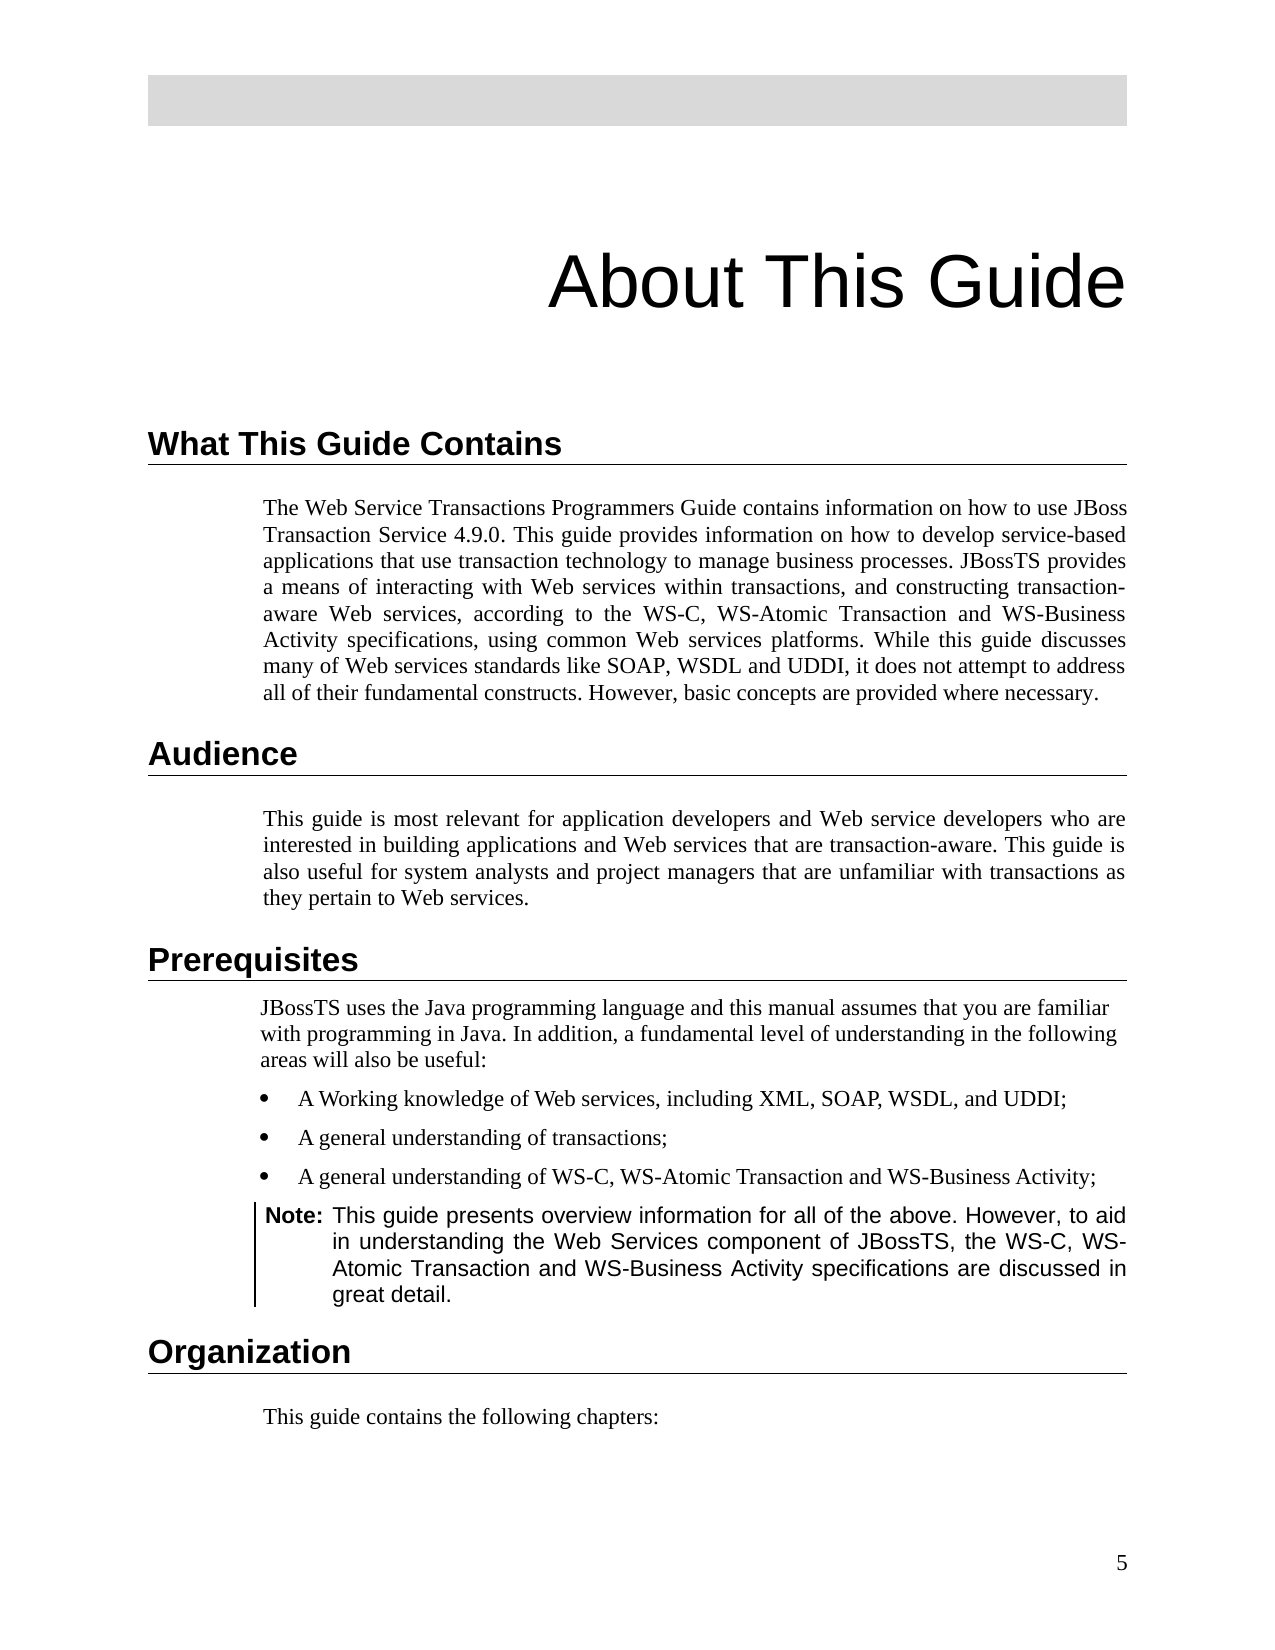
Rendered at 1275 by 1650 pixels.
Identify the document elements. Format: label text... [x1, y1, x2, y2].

text JBossTS uses the Java programming language and this manual assumes that you are familiar with programming in Java. In addition, a fundamental level of understanding in the following areas will also be useful: [260, 994, 1127, 1073]
list This guide presents overview information for all of the above. However, to aid in understanding the Web Services component of JBossTS, the WS-C, WS-Atomic Transaction and WS-Business Activity specifications are discussed in great detail. [256, 1202, 1127, 1307]
text The Web Service Transactions Programmers Guide contains information on how to use JBoss Transaction Service 4.8.0. This guide provides information on how to develop service-based applications that use transaction technology to manage business processes. JBossTS provides a means of interacting with Web services within transactions, and constructing transaction-aware Web services, according to the WS-C, WS-Atomic Transaction and WS-Business Activity specifications, using common Web services platforms. While this guide discusses many of Web services standards like SOAP, WSDL and UDDI, it does not attempt to address all of their fundamental constructs. However, basic concepts are provided where necessary. [263, 494, 1127, 705]
text This guide contains the following chapters: [263, 1403, 1127, 1429]
subtitle Prerequisites [148, 939, 1127, 980]
subtitle Organization [148, 1332, 1127, 1373]
text This guide is most relevant for application developers and Web service developers who are interested in building applications and Web services that are transaction-aware. This guide is also useful for system analysts and project managers that are unfamiliar with transactions as they pertain to Web services. [263, 805, 1127, 910]
list A Working knowledge of Web services, including XML, SOAP, WSDL, and UDDI; [260, 1085, 1127, 1112]
list A general understanding of transactions; [260, 1124, 1127, 1150]
title About This Guide [263, 151, 1127, 323]
subtitle Audience [148, 734, 1127, 775]
subtitle What This Guide Contains [148, 423, 1127, 464]
list A general understanding of WS-C, WS-Atomic Transaction and WS-Business Activity; [260, 1163, 1127, 1189]
